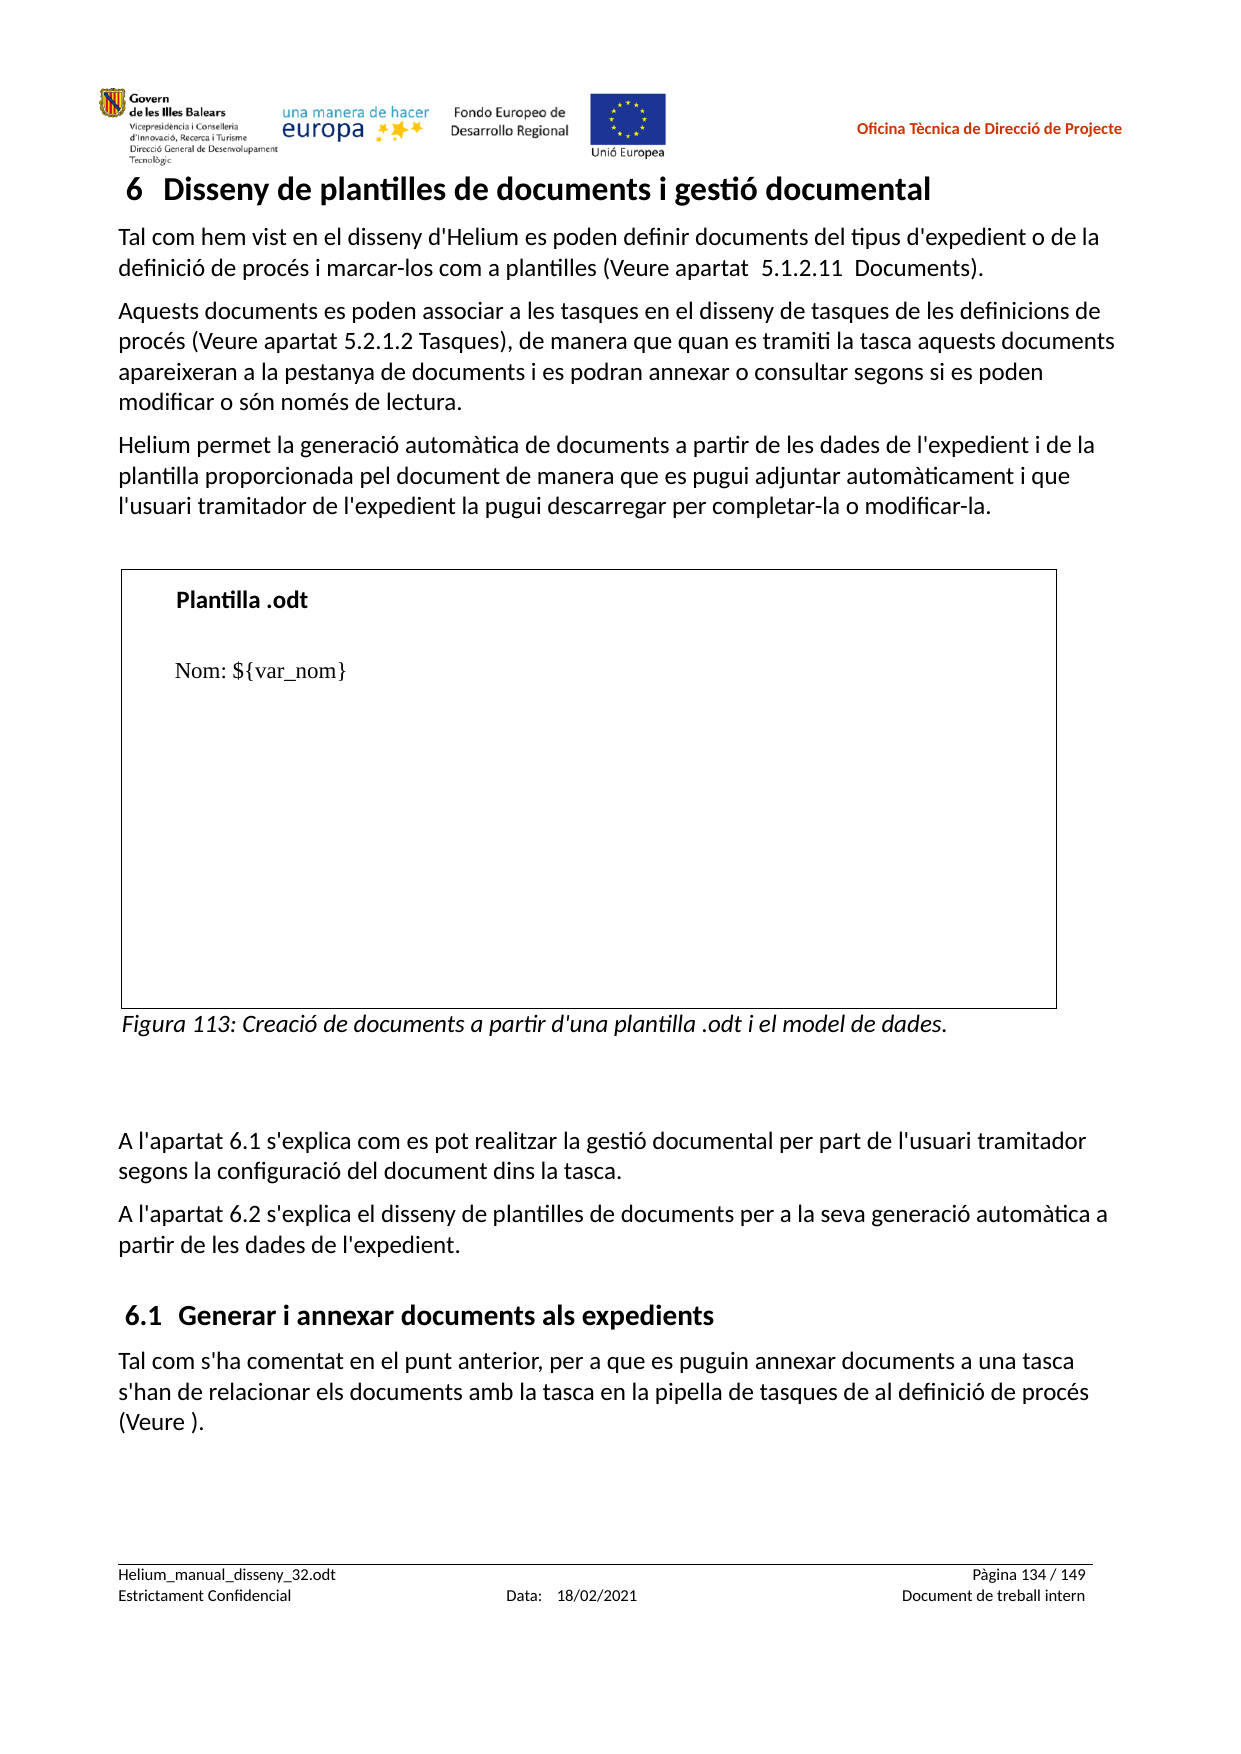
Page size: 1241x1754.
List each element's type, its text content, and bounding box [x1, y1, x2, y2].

text Tal com hem vist en el disseny d'Helium es poden definir documents del tipus d'expedient o de la definició de procés i marcar-los com a plantilles (Veure apartat 5.1.2.11 Documents). [118, 221, 1122, 282]
subtitle Disseny de plantilles de documents i gestió documental [118, 168, 1122, 209]
text A l'apartat 6.2 s'explica el disseny de plantilles de documents per a la seva generació automàtica a partir de les dades de l'expedient. [118, 1198, 1122, 1259]
picture [99, 87, 668, 166]
text Helium permet la generació automàtica de documents a partir de les dades de l'expedient i de la plantilla proporcionada pel document de manera que es pugui adjuntar automàticament i que l'usuari tramitador de l'expedient la pugui descarregar per completar-la o modificar-la. [118, 429, 1122, 521]
subtitle Generar i annexar documents als expedients [118, 1297, 1122, 1333]
text Tal com s'ha comentat en el punt anterior, per a que es puguin annexar documents a una tasca s'han de relacionar els documents amb la tasca en la pipella de tasques de al definició de procés (Veure ). [118, 1345, 1122, 1437]
text Aquests documents es poden associar a les tasques en el disseny de tasques de les definicions de procés (Veure apartat 5.2.1.2 Tasques), de manera que quan es tramiti la tasca aquests documents apareixeran a la pestanya de documents i es podran annexar o consultar segons si es poden modificar o són només de lectura. [118, 295, 1122, 417]
text Figura 113: Creació de documents a partir d'una plantilla .odt i el model de dades. [122, 582, 1097, 1039]
text A l'apartat 6.1 s'explica com es pot realitzar la gestió documental per part de l'usuari tramitador segons la configuració del document dins la tasca. [118, 1125, 1122, 1186]
